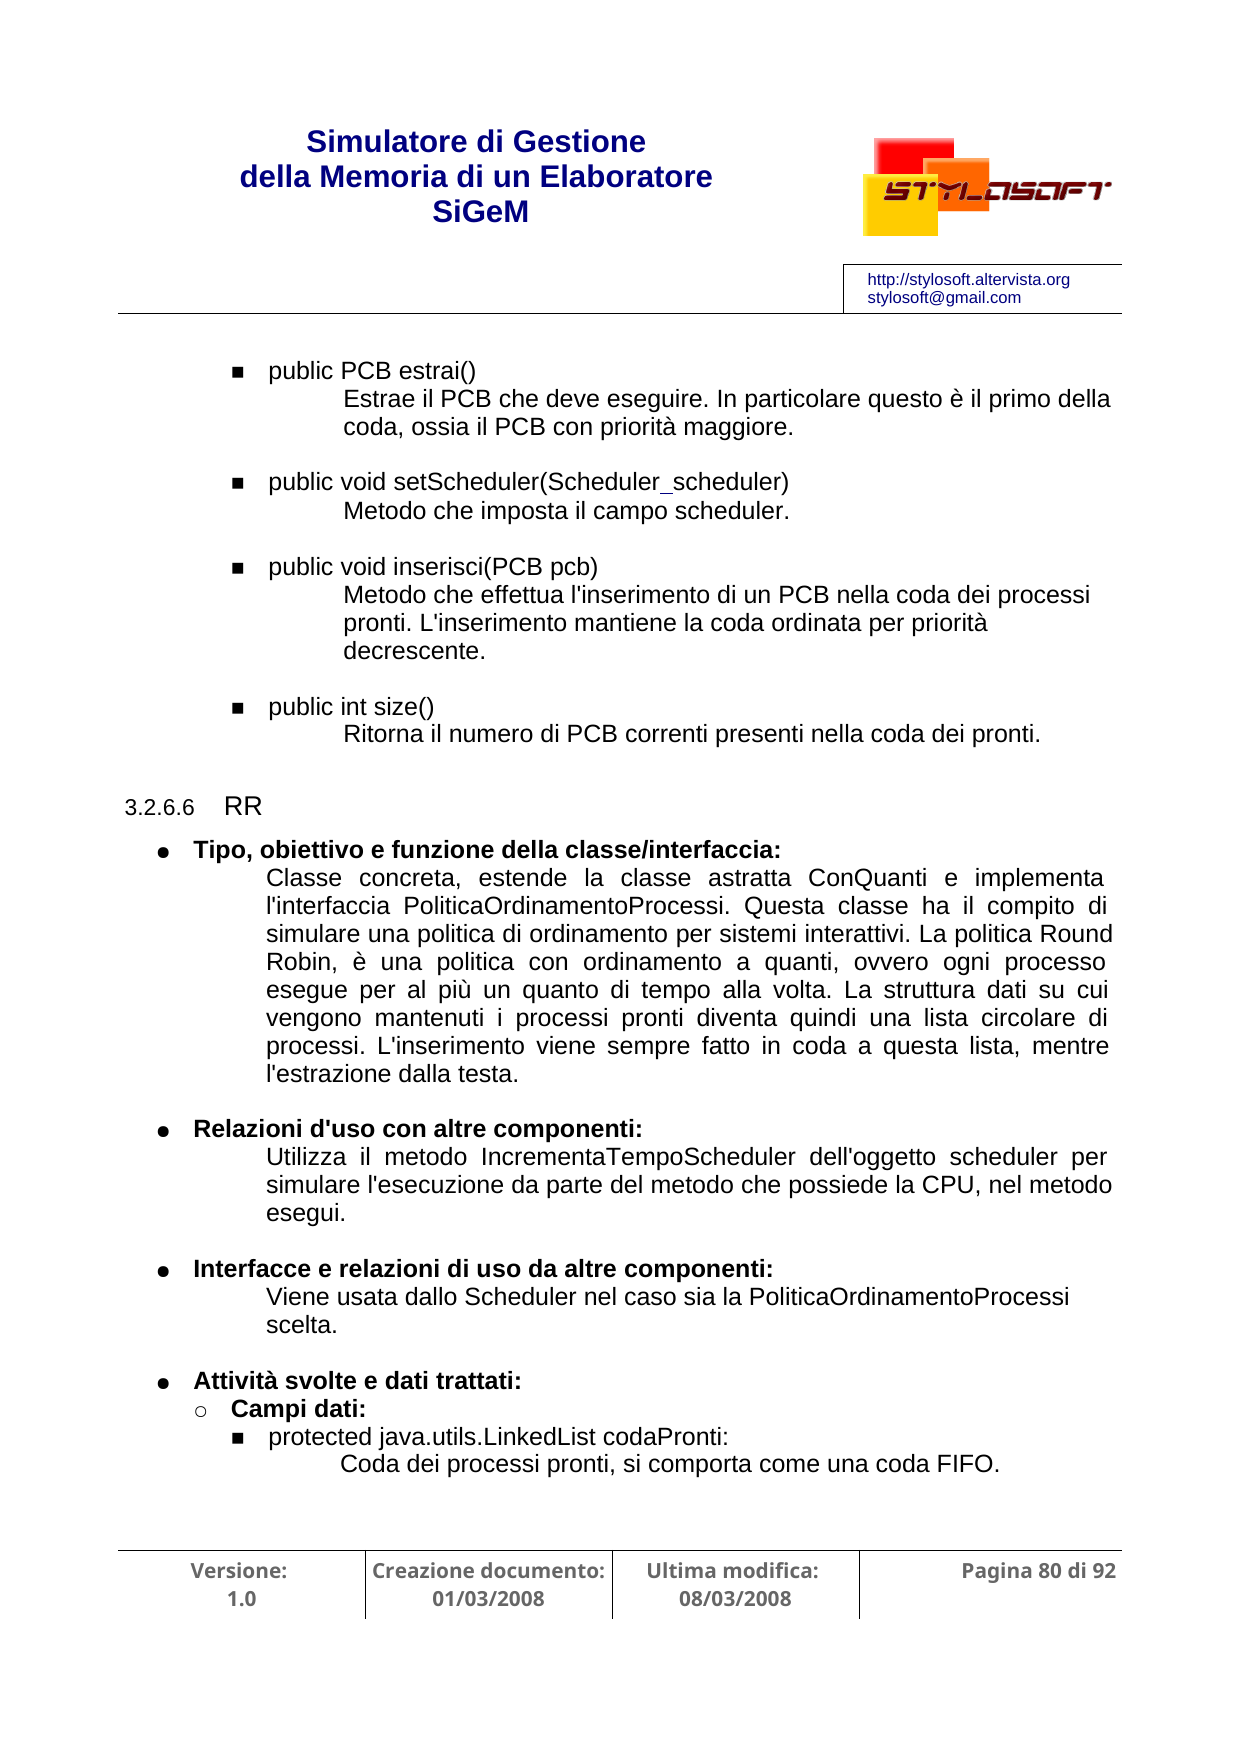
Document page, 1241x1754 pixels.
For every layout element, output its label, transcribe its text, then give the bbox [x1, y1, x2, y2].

subtitle RR [118, 791, 1122, 821]
list Metodo che imposta il campo scheduler. [306, 497, 1122, 525]
picture [848, 123, 1117, 247]
list public PCB estrai() [231, 357, 1122, 384]
list Estrae il PCB che deve eseguire. In particolare questo è il primo della coda, ossia il PCB con priorità maggiore. [306, 384, 1122, 440]
list Relazioni d'uso con altre componenti: [156, 1115, 1122, 1143]
list Attività svolte e dati trattati: [156, 1366, 1122, 1394]
list Utilizza il metodo IncrementaTempoScheduler dell'oggetto scheduler per simulare l'esecuzione da parte del metodo che possiede la CPU, nel metodo esegui. [156, 1143, 1122, 1227]
list protected java.utils.LinkedList codaPronti: [231, 1422, 1122, 1450]
list Ritorna il numero di PCB correnti presenti nella coda dei pronti. [306, 720, 1122, 748]
list public int size() [231, 692, 1122, 720]
list public void setScheduler(Scheduler scheduler) [231, 468, 1122, 497]
list Interfacce e relazioni di uso da altre componenti: [156, 1255, 1122, 1283]
list Classe concreta, estende la classe astratta ConQuanti e implementa l'interfaccia PoliticaOrdinamentoProcessi. Questa classe ha il compito di simulare una politica di ordinamento per sistemi interattivi. La politica Round Robin, è una politica con ordinamento a quanti, ovvero ogni processo esegue per al più un quanto di tempo alla volta. La struttura dati su cui vengono mantenuti i processi pronti diventa quindi una lista circolare di processi. L'inserimento viene sempre fatto in coda a questa lista, mentre l'estrazione dalla testa. [156, 864, 1122, 1087]
list Campi dati: [193, 1394, 1122, 1422]
list public void inserisci(PCB pcb) [231, 553, 1122, 581]
list Tipo, obiettivo e funzione della classe/interfaccia: [156, 836, 1122, 864]
text Coda dei processi pronti, si comporta come una coda FIFO. [118, 1450, 1122, 1478]
list Viene usata dallo Scheduler nel caso sia la PoliticaOrdinamentoProcessi scelta. [156, 1283, 1122, 1338]
list Metodo che effettua l'inserimento di un PCB nella coda dei processi pronti. L'inserimento mantiene la coda ordinata per priorità decrescente. [306, 581, 1122, 664]
